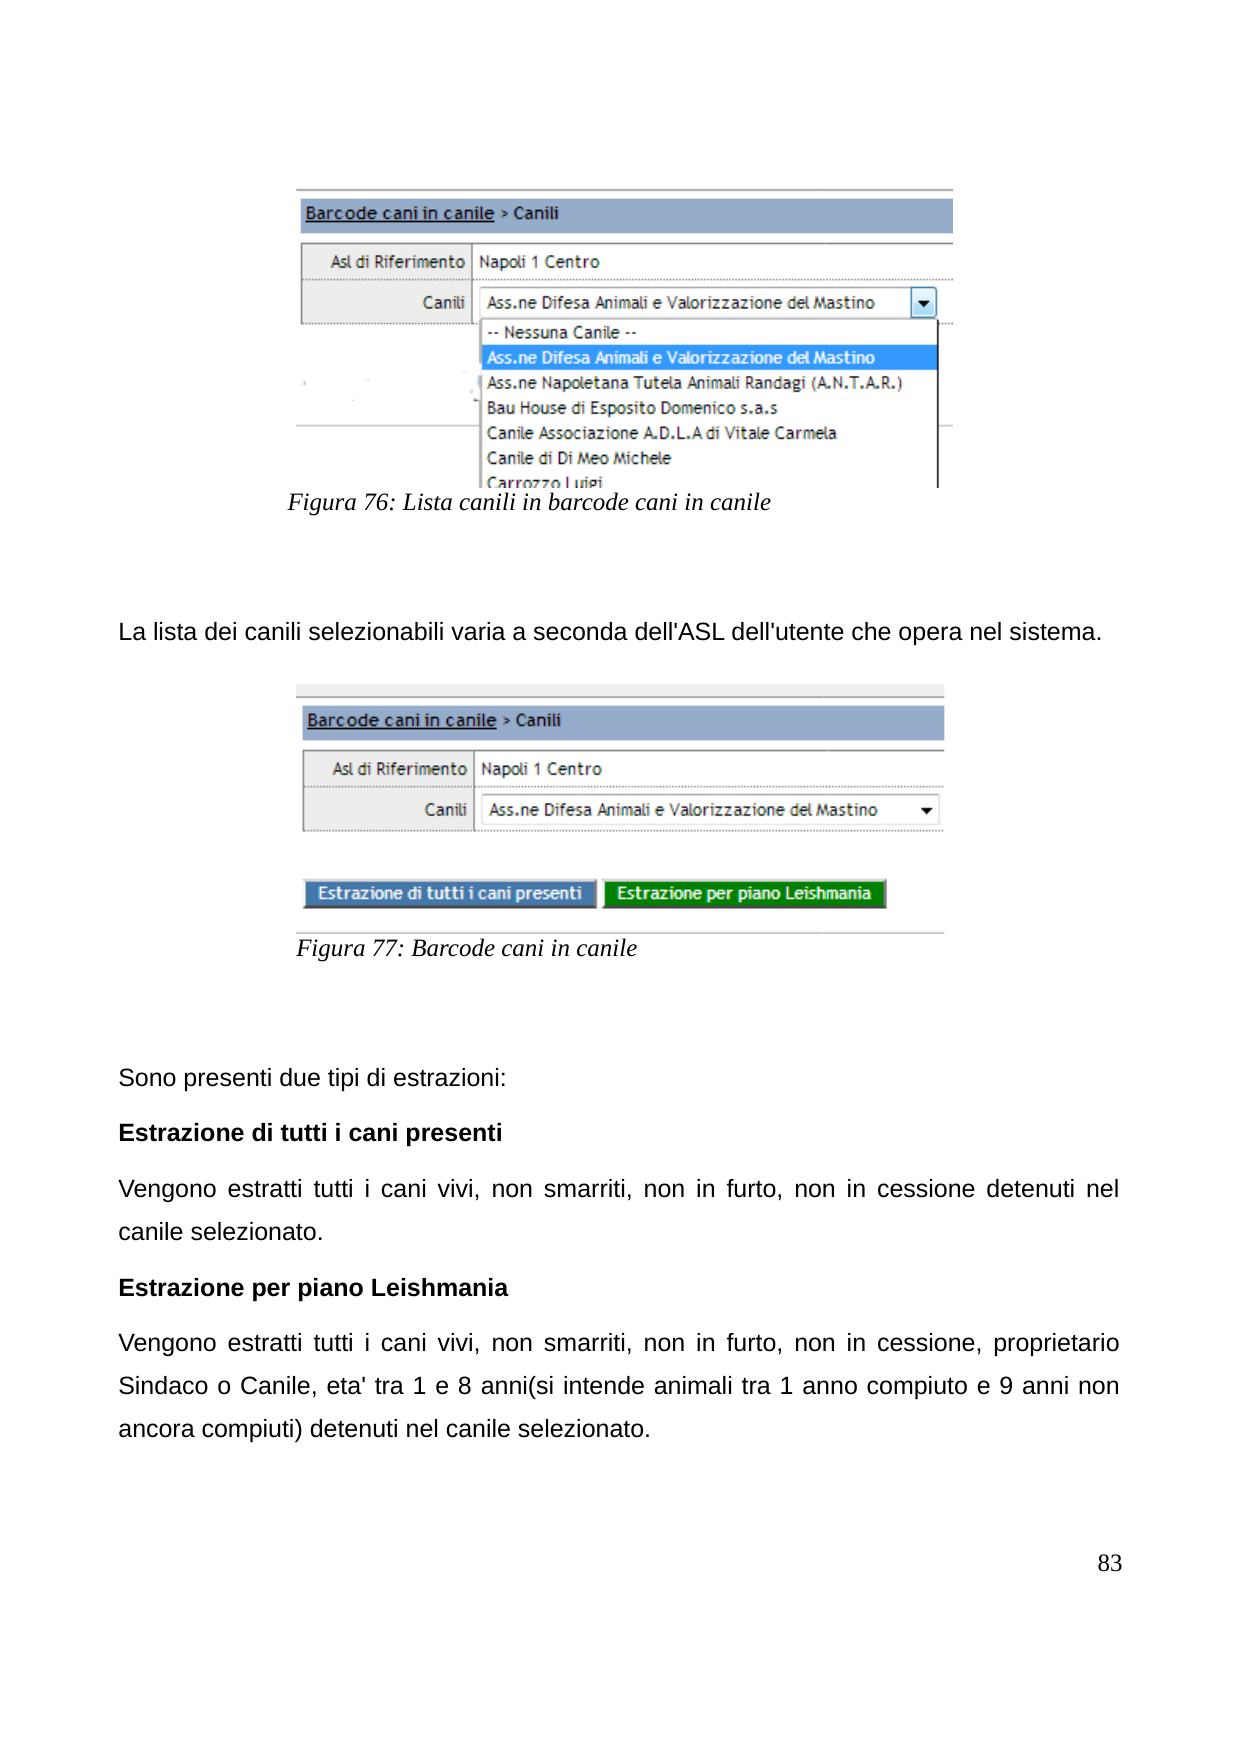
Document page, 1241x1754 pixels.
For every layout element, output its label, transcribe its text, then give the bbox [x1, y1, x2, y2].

text Estrazione di tutti i cani presenti [118, 1118, 1122, 1147]
picture [287, 188, 953, 488]
text Sono presenti due tipi di estrazioni: [118, 672, 1122, 1091]
text Figura 76: Lista canili in barcode cani in canile [287, 488, 953, 516]
text Vengono estratti tutti i cani vivi, non smarriti, non in furto, non in cessione, proprietario Sindaco o Canile, eta' tra 1 e 8 anni(si intende animali tra 1 anno compiuto e 9 anni non ancora compiuti) detenuti nel canile selezionato. [118, 1328, 1122, 1443]
text Vengono estratti tutti i cani vivi, non smarriti, non in furto, non in cessione detenuti nel canile selezionato. [118, 1174, 1122, 1246]
text La lista dei canili selezionabili varia a seconda dell'ASL dell'utente che opera nel sistema. [118, 176, 1122, 645]
picture [296, 684, 945, 934]
text Figura 77: Barcode cani in canile [296, 934, 944, 962]
text [118, 1470, 1122, 1499]
text Estrazione per piano Leishmania [118, 1273, 1122, 1301]
